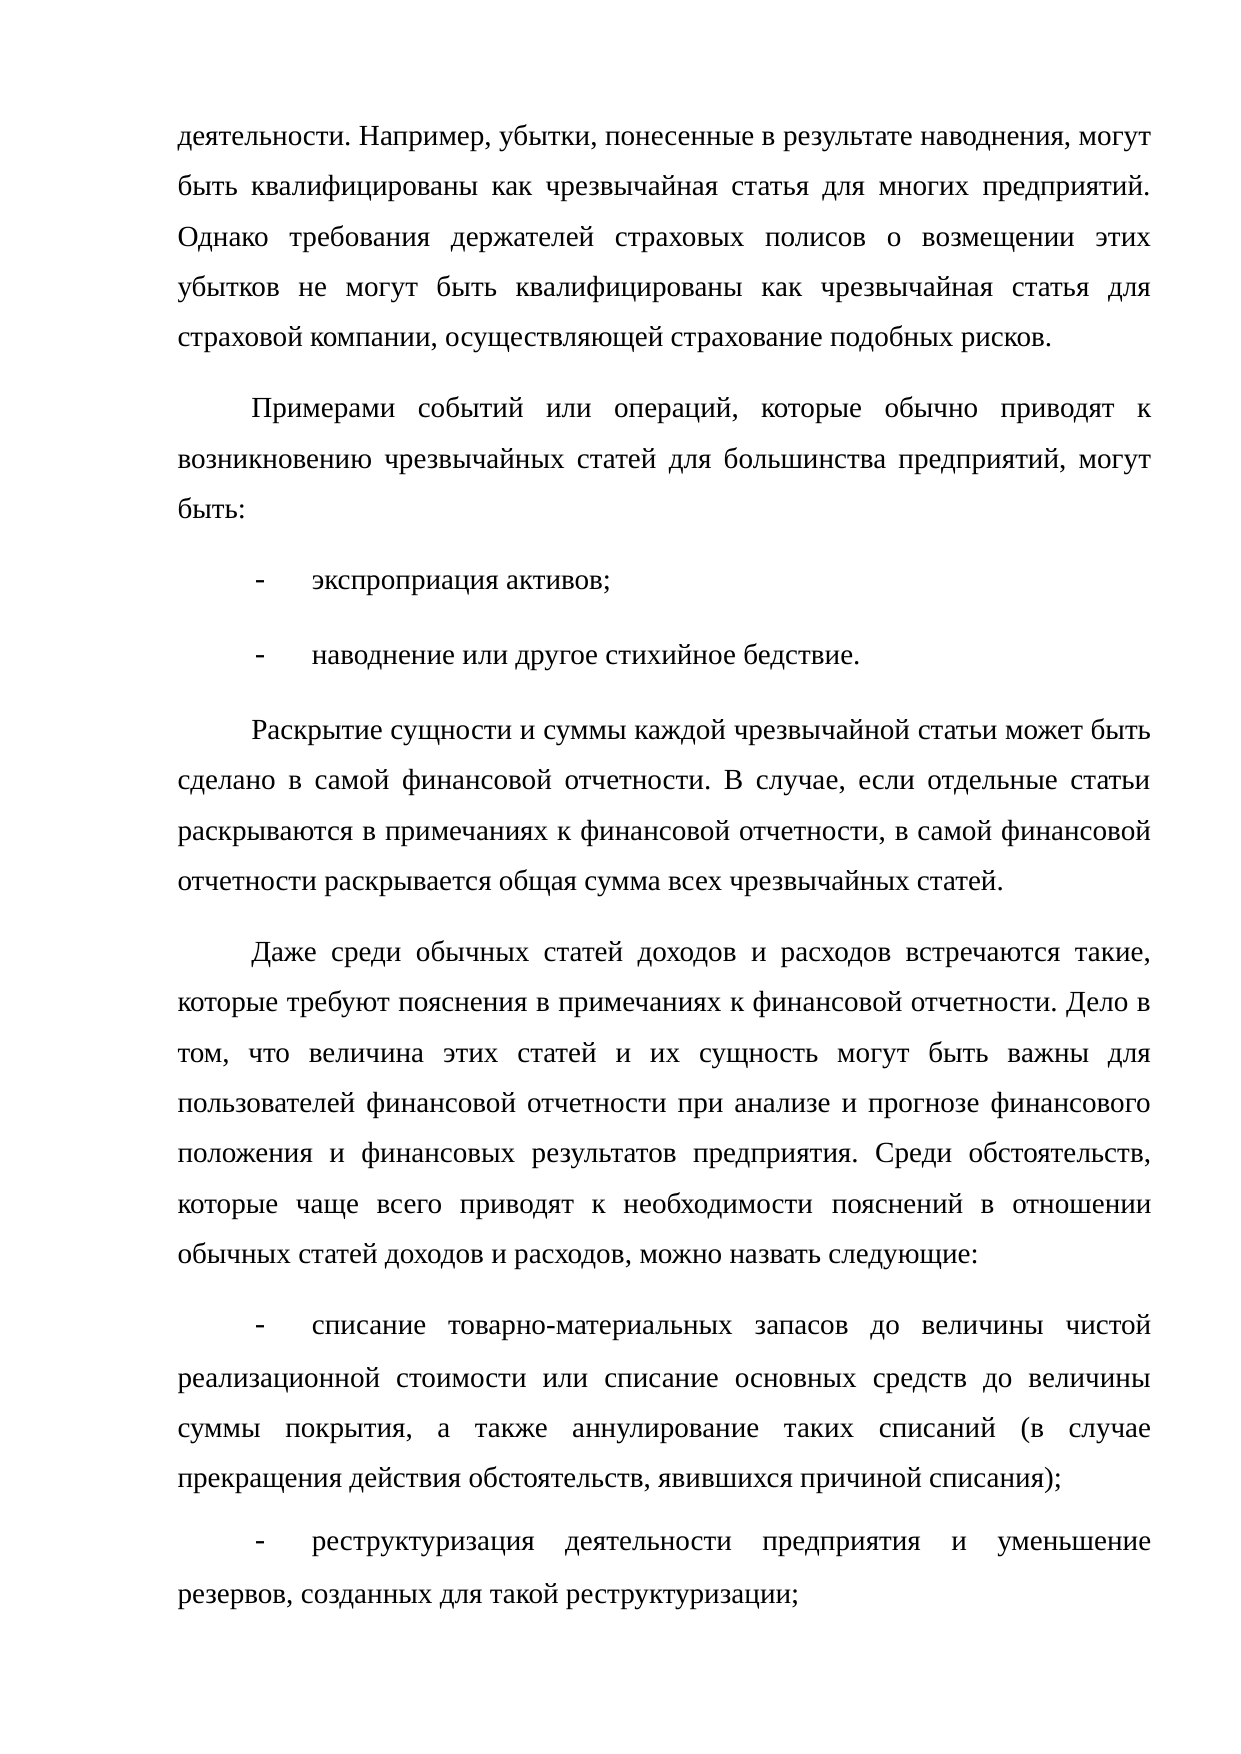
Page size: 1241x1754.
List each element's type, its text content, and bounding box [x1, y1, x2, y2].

list списание товарно-материальных запасов до величины чистой реализационной стоимости или списание основных средств до величины суммы покрытия, а также аннулирование таких списаний (в случае прекращения действия обстоятельств, явившихся причиной списания); [177, 1307, 1152, 1494]
list экспроприация активов; [177, 562, 1152, 598]
text Даже среди обычных статей доходов и расходов встречаются такие, которые требуют пояснения в примечаниях к финансовой отчетности. Дело в том, что величина этих статей и их сущность могут быть важны для пользователей финансовой отчетности при анализе и прогнозе финансового положения и финансовых результатов предприятия. Среди обстоятельств, которые чаще всего приводят к необходимости пояснений в отношении обычных статей доходов и расходов, можно назвать следующие: [177, 934, 1152, 1269]
text Примерами событий или операций, которые обычно приводят к возникновению чрезвычайных статей для большинства предприятий, могут быть: [177, 391, 1152, 525]
list реструктуризация деятельности предприятия и уменьшение резервов, созданных для такой реструктуризации; [177, 1523, 1152, 1610]
list наводнение или другое стихийное бедствие. [177, 637, 1152, 673]
text Раскрытие сущности и суммы каждой чрезвычайной статьи может быть сделано в самой финансовой отчетности. В случае, если отдельные статьи раскрываются в примечаниях к финансовой отчетности, в самой финансовой отчетности раскрывается общая сумма всех чрезвычайных статей. [177, 712, 1152, 897]
text деятельности. Например, убытки, понесенные в результате наводнения, могут быть квалифицированы как чрезвычайная статья для многих предприятий. Однако требования держателей страховых полисов о возмещении этих убытков не могут быть квалифицированы как чрезвычайная статья для страховой компании, осуществляющей страхование подобных рисков. [177, 118, 1152, 353]
